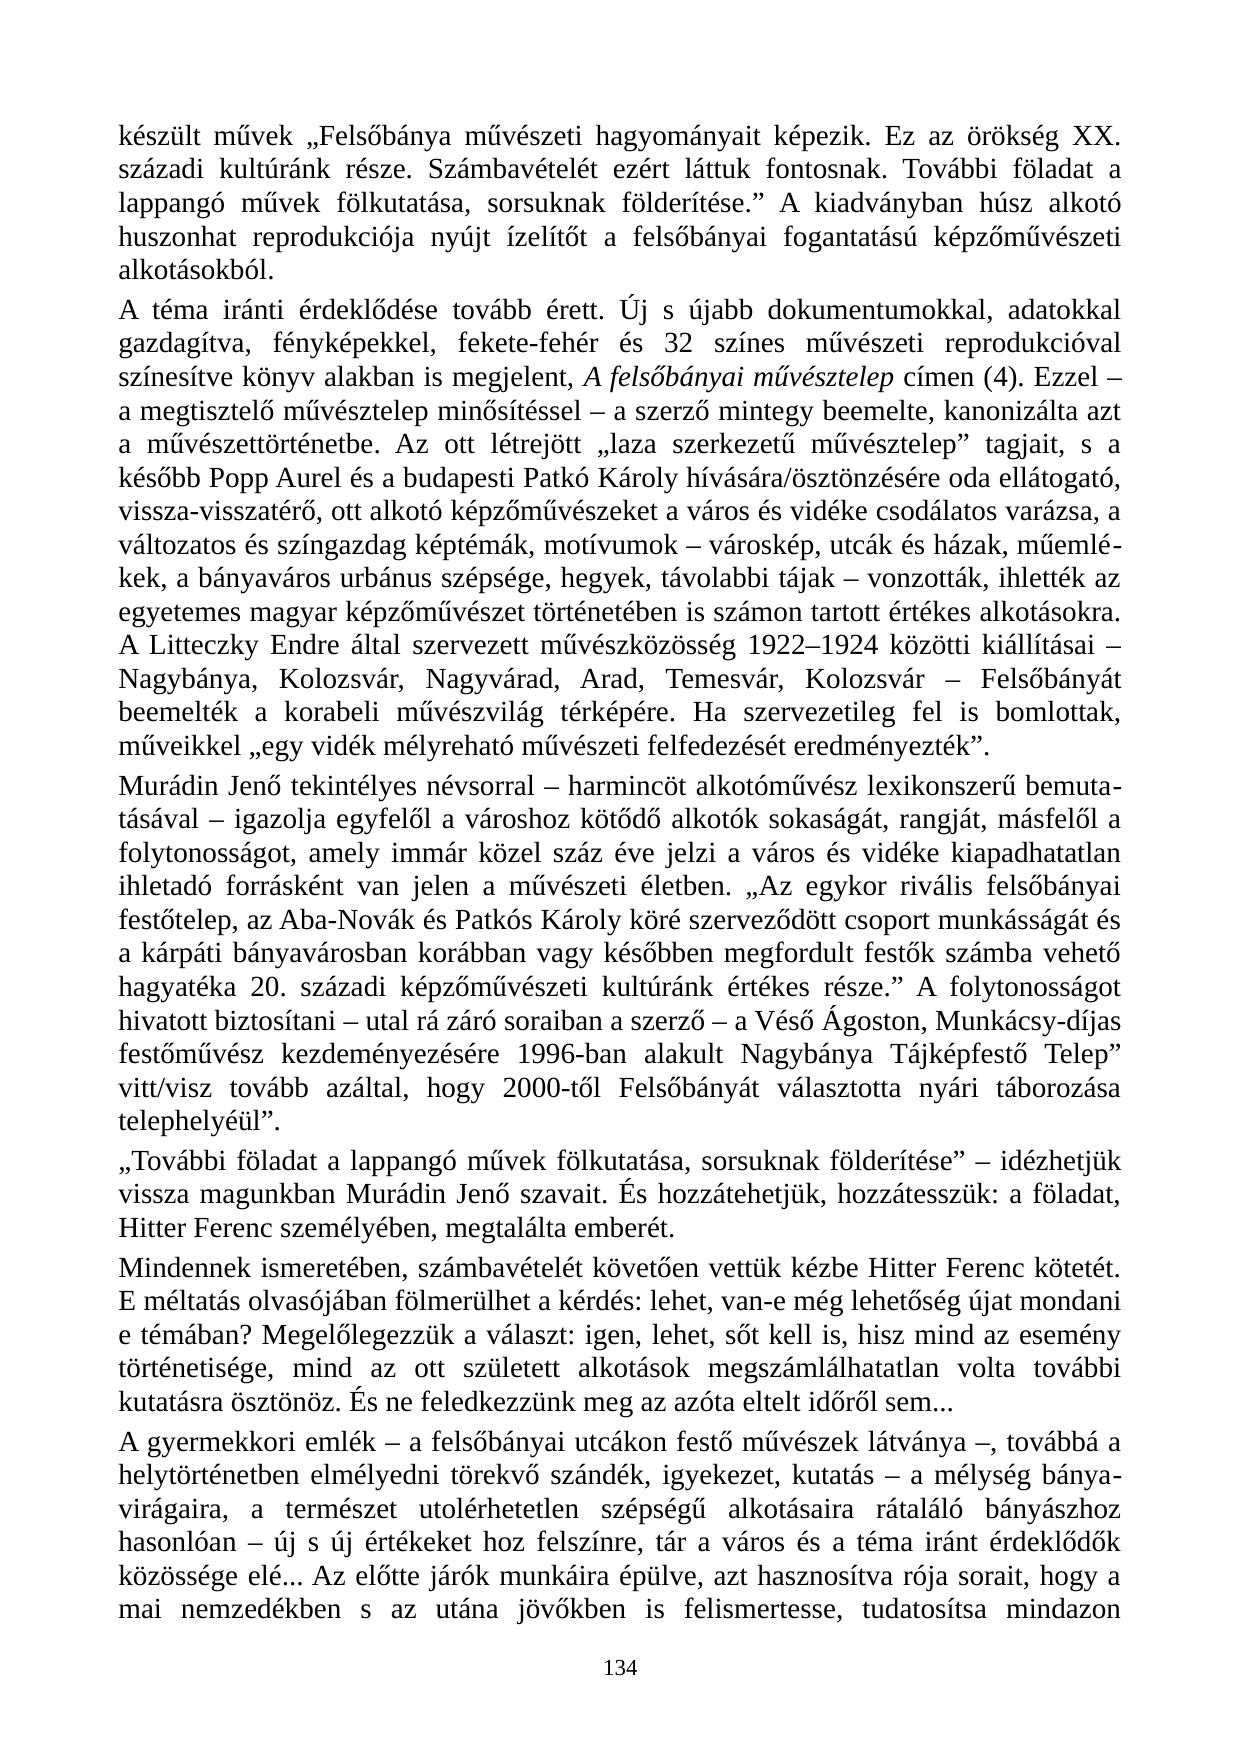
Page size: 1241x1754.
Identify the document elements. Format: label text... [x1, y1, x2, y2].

text A téma iránti érdeklődése tovább érett. Új s újabb dokumentumokkal, adatokkal gazdagítva, fényképekkel, fekete-fehér és 32 színes művészeti reprodukcióval színesítve könyv alakban is megjelent, A felsőbányai művésztelep címen (4). Ezzel – a megtisztelő művésztelep minősítéssel – a szerző mintegy beemelte, kanonizálta azt a művészettörténetbe. Az ott létrejött „laza szerkezetű művésztelep” tagjait, s a később Popp Aurel és a budapesti Patkó Károly hívására/ösztönzésére oda ellátogató, vissza-visszatérő, ott alkotó képzőművészeket a város és vidéke csodálatos varázsa, a változatos és színgazdag képtémák, motívumok – városkép, utcák és házak, műemlé­kek, a bányaváros urbánus szépsége, hegyek, távolabbi tájak – vonzották, ihlették az egyetemes magyar képzőművészet történetében is számon tartott értékes alkotásokra. A Litteczky Endre által szervezett művészközösség 1922–1924 közötti kiállításai – Nagybánya, Kolozsvár, Nagyvárad, Arad, Temesvár, Kolozsvár – Felsőbányát beemelték a korabeli művészvilág térképére. Ha szervezetileg fel is bomlottak, műveikkel „egy vidék mélyreható művészeti felfedezését eredményezték”. [118, 292, 1122, 762]
text „További föladat a lappangó művek fölkutatása, sorsuknak földerítése” – idézhetjük vissza magunkban Murádin Jenő szavait. És hozzátehetjük, hozzátesszük: a föladat, Hitter Ferenc személyében, megtalálta emberét. [118, 1143, 1122, 1244]
text Mindennek ismeretében, számbavételét követően vettük kézbe Hitter Ferenc kötetét. E méltatás olvasójában fölmerülhet a kérdés: lehet, van-e még lehetőség újat mondani e témában? Megelőlegezzük a választ: igen, lehet, sőt kell is, hisz mind az esemény történetisége, mind az ott született alkotások megszámlálhatatlan volta további kutatásra ösztönöz. És ne feledkezzünk meg az azóta eltelt időről sem... [118, 1250, 1122, 1418]
text A gyermekkori emlék – a felsőbányai utcákon festő művészek látványa –, továbbá a helytörténetben elmélyedni törekvő szándék, igyekezet, kutatás – a mélység bánya­virágaira, a természet utolérhetetlen szépségű alkotásaira rátaláló bányászhoz hasonlóan – új s új értékeket hoz felszínre, tár a város és a téma iránt érdeklődők közössége elé... Az előtte járók munkáira épülve, azt hasznosítva rója sorait, hogy a mai nemzedékben s az utána jövőkben is felismertesse, tudatosítsa mindazon [118, 1424, 1122, 1625]
text Murádin Jenő tekintélyes névsorral – harmincöt alkotóművész lexikonszerű bemuta­tásával – igazolja egyfelől a városhoz kötődő alkotók sokaságát, rangját, másfelől a folytonosságot, amely immár közel száz éve jelzi a város és vidéke kiapadhatatlan ihletadó forrásként van jelen a művészeti életben. „Az egykor rivális felsőbányai festőtelep, az Aba-Novák és Patkós Károly köré szerveződött csoport munkásságát és a kárpáti bányavárosban korábban vagy későbben megfordult festők számba vehető hagyatéka 20. századi képzőművészeti kultúránk értékes része.” A folytonosságot hivatott biztosítani – utal rá záró soraiban a szerző – a Véső Ágoston, Munkácsy-díjas festőművész kezdeményezésére 1996-ban alakult Nagybánya Tájképfestő Telep” vitt/visz tovább azáltal, hogy 2000-től Felsőbányát választotta nyári táborozása telephelyéül”. [118, 768, 1122, 1137]
text készült művek „Felsőbánya művészeti hagyományait képezik. Ez az örökség XX. századi kultúránk része. Számbavételét ezért láttuk fontosnak. További föladat a lappangó művek fölkutatása, sorsuknak földerítése.” A kiadványban húsz alkotó huszonhat reprodukciója nyújt ízelítőt a felsőbányai fogantatású képzőművészeti alkotásokból. [118, 118, 1122, 286]
